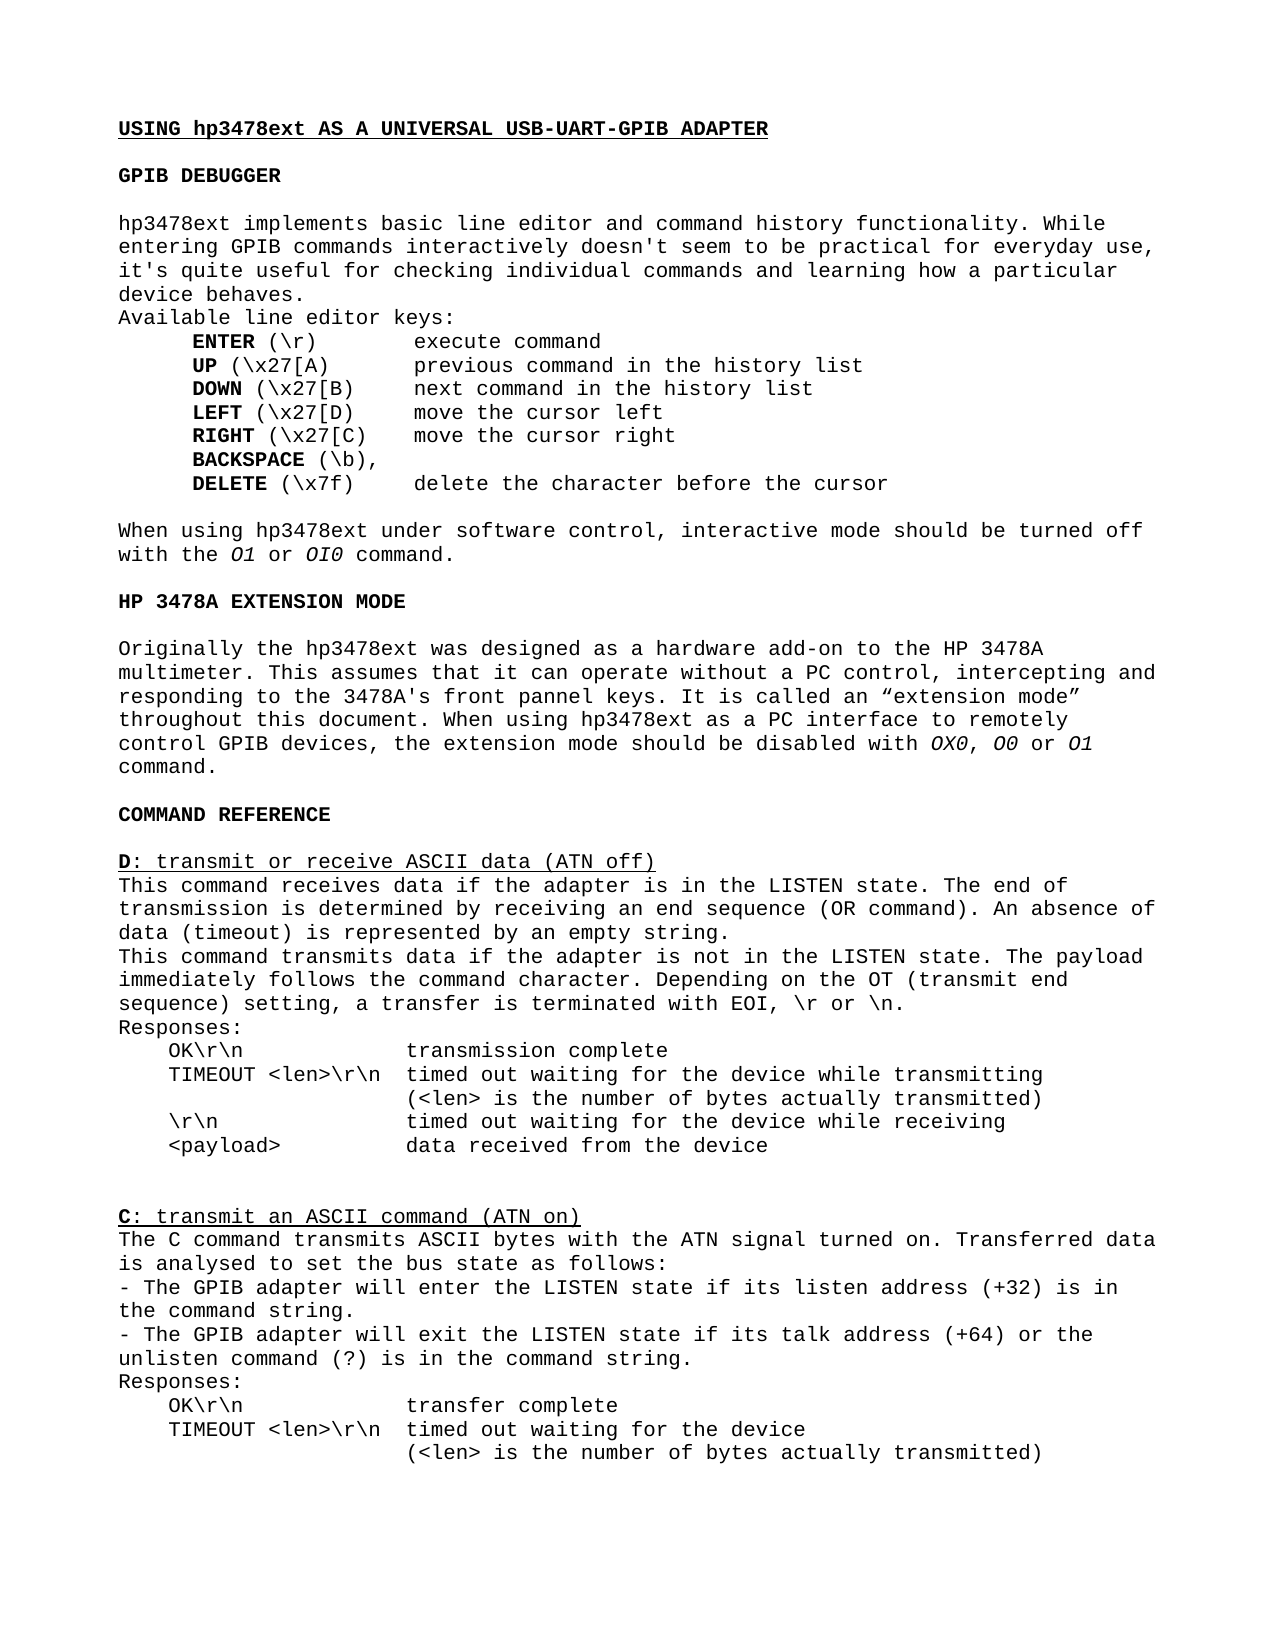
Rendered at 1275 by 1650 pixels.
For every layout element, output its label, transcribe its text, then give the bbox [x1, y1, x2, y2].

text BACKSPACE (\b), [118, 449, 1157, 473]
text (<len> is the number of bytes actually transmitted) [118, 1442, 1157, 1466]
text - The GPIB adapter will enter the LISTEN state if its listen address (+32) is in the command string. [118, 1277, 1157, 1324]
text This command transmits data if the adapter is not in the LISTEN state. The payload immediately follows the command character. Depending on the OT (transmit end sequence) setting, a transfer is terminated with EOI, \r or \n. [118, 946, 1157, 1017]
text OK\r\n transfer complete [118, 1395, 1157, 1419]
text - The GPIB adapter will exit the LISTEN state if its talk address (+64) or the unlisten command (?) is in the command string. [118, 1324, 1157, 1371]
text hp3478ext implements basic line editor and command history functionality. While entering GPIB commands interactively doesn't seem to be practical for everyday use, it's quite useful for checking individual commands and learning how a particular device behaves. [118, 213, 1157, 307]
text Responses: [118, 1017, 1157, 1040]
text RIGHT (\x27[C) move the cursor right [118, 426, 1157, 449]
text This command receives data if the adapter is in the LISTEN state. The end of transmission is determined by receiving an end sequence (OR command). An absence of data (timeout) is represented by an empty string. [118, 875, 1157, 946]
text When using hp3478ext under software control, interactive mode should be turned off with the O1 or OI0 command. [118, 520, 1157, 567]
text TIMEOUT <len>\r\n timed out waiting for the device while transmitting [118, 1064, 1157, 1088]
text Originally the hp3478ext was designed as a hardware add-on to the HP 3478A multimeter. This assumes that it can operate without a PC control, intercepting and responding to the 3478A's front pannel keys. It is called an “extension mode” throughout this document. When using hp3478ext as a PC interface to remotely control GPIB devices, the extension mode should be disabled with OX0, O0 or O1 command. [118, 638, 1157, 780]
text DELETE (\x7f) delete the character before the cursor [118, 473, 1157, 496]
text <payload> data received from the device [118, 1135, 1157, 1158]
text C: transmit an ASCII command (ATN on) [118, 1206, 1157, 1229]
text The C command transmits ASCII bytes with the ATN signal turned on. Transferred data is analysed to set the bus state as follows: [118, 1229, 1157, 1277]
text USING hp3478ext AS A UNIVERSAL USB-UART-GPIB ADAPTER [118, 118, 1157, 142]
text UP (\x27[A) previous command in the history list [118, 354, 1157, 378]
text TIMEOUT <len>\r\n timed out waiting for the device [118, 1419, 1157, 1442]
text ENTER (\r) execute command [118, 331, 1157, 354]
text OK\r\n transmission complete [118, 1040, 1157, 1064]
text (<len> is the number of bytes actually transmitted) [118, 1088, 1157, 1111]
text LEFT (\x27[D) move the cursor left [118, 402, 1157, 426]
text \r\n timed out waiting for the device while receiving [118, 1111, 1157, 1135]
text GPIB DEBUGGER [118, 165, 1157, 189]
text COMMAND REFERENCE [118, 804, 1157, 827]
text DOWN (\x27[B) next command in the history list [118, 378, 1157, 402]
text D: transmit or receive ASCII data (ATN off) [118, 851, 1157, 875]
text Responses: [118, 1371, 1157, 1395]
text Available line editor keys: [118, 307, 1157, 331]
text HP 3478A EXTENSION MODE [118, 591, 1157, 615]
